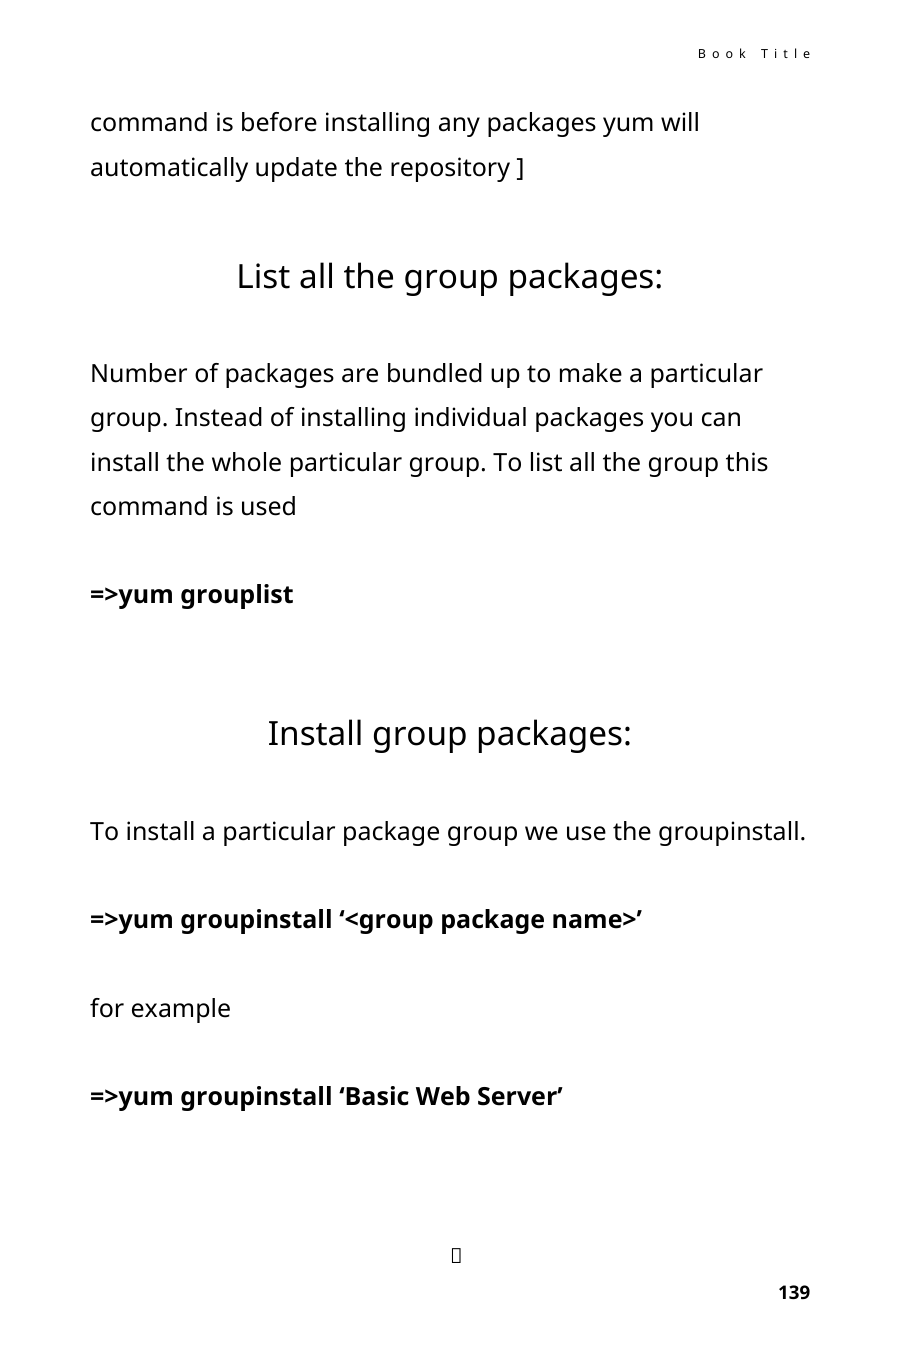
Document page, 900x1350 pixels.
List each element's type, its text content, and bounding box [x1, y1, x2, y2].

text for example [90, 990, 810, 1024]
text Install group packages: [90, 710, 810, 755]
text =>yum grouplist [90, 577, 810, 611]
text List all the group packages: [90, 252, 810, 298]
text command is before installing any packages yum will automatically update the repository ] [90, 105, 810, 183]
text =>yum groupinstall ‘Basic Web Server’ [90, 1079, 810, 1113]
text To install a particular package group we use the groupinstall. [90, 813, 810, 847]
text Number of packages are bundled up to make a particular group. Instead of installing individual packages you can install the whole particular group. To list all the group this command is used [90, 356, 810, 523]
text =>yum groupinstall ‘<group package name>’ [90, 902, 810, 936]
